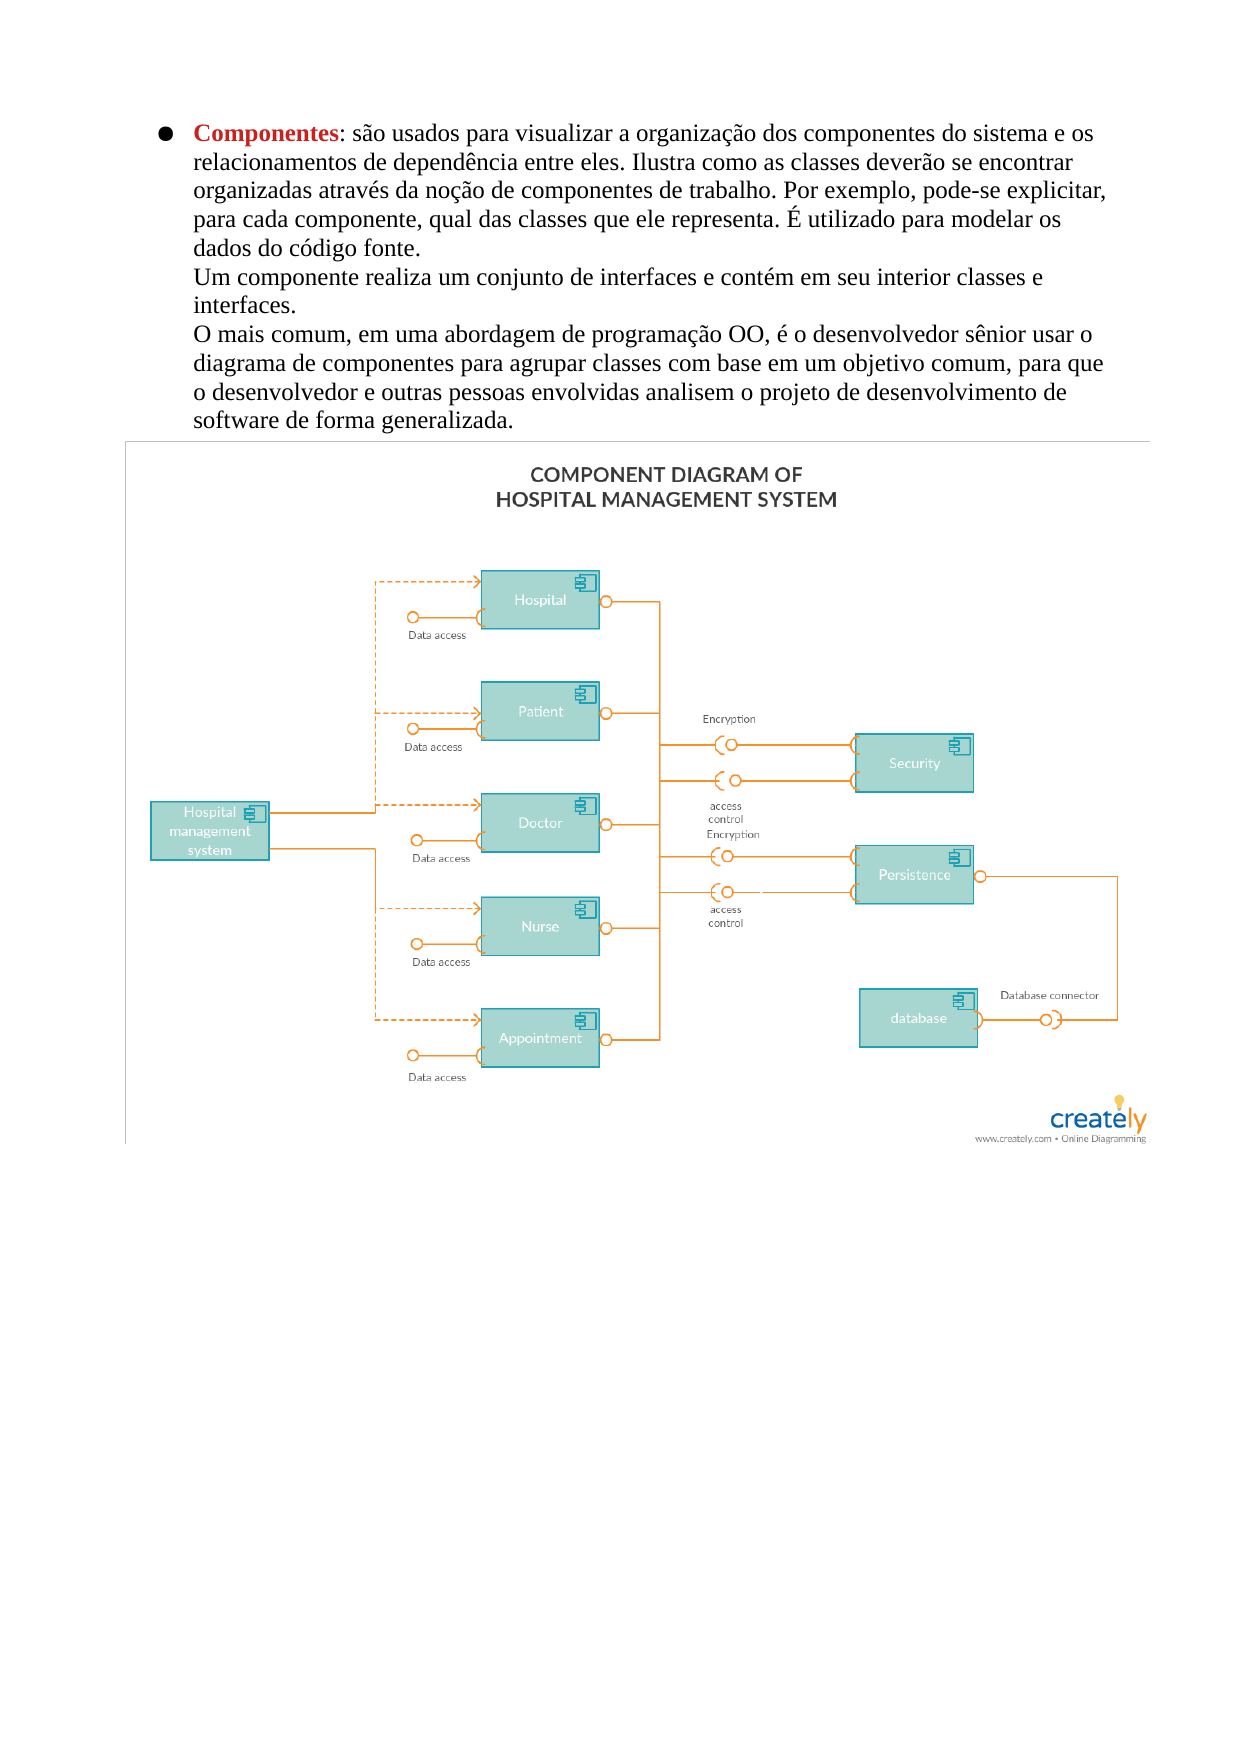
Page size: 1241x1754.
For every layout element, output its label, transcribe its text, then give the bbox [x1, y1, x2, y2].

list Componentes: são usados para visualizar a organização dos componentes do sistema e os relacionamentos de dependência entre eles. Ilustra como as classes deverão se encontrar organizadas através da noção de componentes de trabalho. Por exemplo, pode-se explicitar, para cada componente, qual das classes que ele representa. É utilizado para modelar os dados do código fonte. Um componente realiza um conjunto de interfaces e contém em seu interior classes e interfaces. O mais comum, em uma abordagem de programação OO, é o desenvolvedor sênior usar o diagrama de componentes para agrupar classes com base em um objetivo comum, para que o desenvolvedor e outras pessoas envolvidas analisem o projeto de desenvolvimento de software de forma generalizada. [156, 118, 1122, 434]
picture [118, 434, 1157, 1151]
